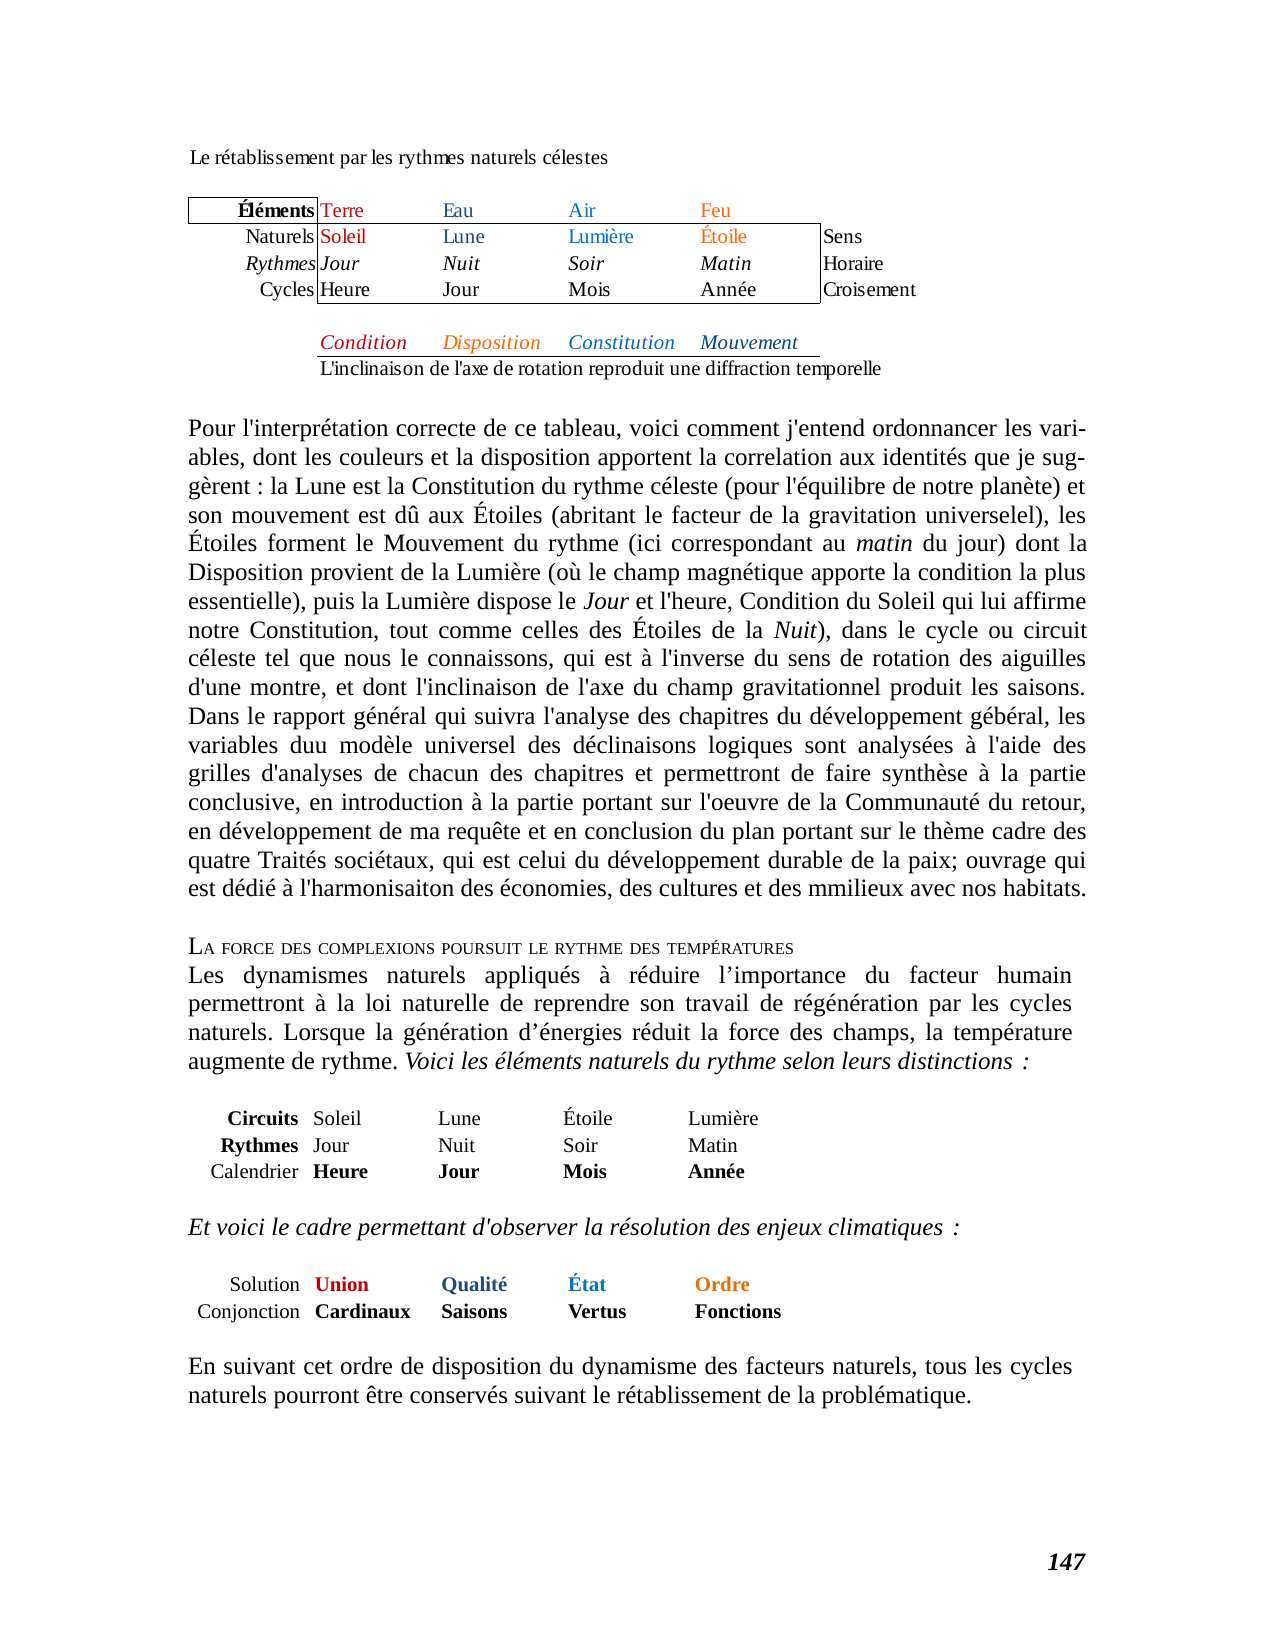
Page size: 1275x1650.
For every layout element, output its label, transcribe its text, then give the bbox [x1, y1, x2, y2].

table_cell Jour [306, 1130, 431, 1157]
table_cell Calendrier [181, 1157, 306, 1183]
table_cell Conjonction [181, 1296, 307, 1323]
table_header Circuits [181, 1104, 306, 1130]
table_header État [561, 1270, 687, 1296]
table_cell Soir [556, 1130, 681, 1157]
table_header Soleil [306, 1104, 431, 1130]
table_cell Année [681, 1157, 806, 1183]
table_cell Saisons [434, 1296, 561, 1323]
table_header Qualité [434, 1270, 561, 1296]
table_cell Rythmes [181, 1130, 306, 1157]
table_header Solution [181, 1270, 307, 1296]
table_cell Heure [306, 1157, 431, 1183]
table_cell Vertus [561, 1296, 687, 1323]
table_cell Mois [556, 1157, 681, 1183]
table_cell Matin [681, 1130, 806, 1157]
table_header Lumière [681, 1104, 806, 1130]
table_cell Fonctions [687, 1296, 814, 1323]
table_header Lune [431, 1104, 556, 1130]
table_header Ordre [687, 1270, 814, 1296]
table_header Étoile [556, 1104, 681, 1130]
text Pour l'interprétation correcte de ce tableau, voici comment j'entend ordonnancer les vari-ables, dont les couleurs et la disposition apportent la correlation aux identités que je sug-gèrent : la Lune est la Constitution du rythme céleste (pour l'équilibre de notre planète) et son mouvement est dû aux Étoiles (abritant le facteur de la gravitation universelel), les Étoiles forment le Mouvement du rythme (ici correspondant au matin du jour) dont la Disposition provient de la Lumière (où le champ magnétique apporte la condition la plus essentielle), puis la Lumière dispose le Jour et l'heure, Condition du Soleil qui lui affirme notre Constitution, tout comme celles des Étoiles de la Nuit), dans le cycle ou circuit céleste tel que nous le connaissons, qui est à l'inverse du sens de rotation des aiguilles d'une montre, et dont l'inclinaison de l'axe du champ gravitationnel produit les saisons. Dans le rapport général qui suivra l'analyse des chapitres du développement gébéral, les variables duu modèle universel des déclinaisons logiques sont analysées à l'aide des grilles d'analyses de chacun des chapitres et permettront de faire synthèse à la partie conclusive, en introduction à la partie portant sur l'oeuvre de la Communauté du retour, en développement de ma requête et en conclusion du plan portant sur le thème cadre des quatre Traités sociétaux, qui est celui du développement durable de la paix; ouvrage qui est dédié à l'harmonisaiton des économies, des cultures et des mmilieux avec nos habitats. [188, 413, 1087, 902]
table_cell Jour [431, 1157, 556, 1183]
table_cell Nuit [431, 1130, 556, 1157]
table_cell Cardinaux [307, 1296, 434, 1323]
table_header La force des complexions poursuit le rythme des températures Les dynamismes naturels appliqués à réduire l’importance du facteur humain permettront à la loi naturelle de reprendre son travail de régénération par les cycles naturels. Lorsque la génération d’énergies réduit la force des champs, la température augmente de rythme. Voici les éléments naturels du rythme selon leurs distinctions : Et voici le cadre permettant d'observer la résolution des enjeux climatiques : En suivant cet ordre de disposition du dynamisme des facteurs naturels, tous les cycles naturels pourront être conservés suivant le rétablissement de la problématique. L’axe de différenciation [181, 931, 1081, 1409]
table_header Union [307, 1270, 434, 1296]
